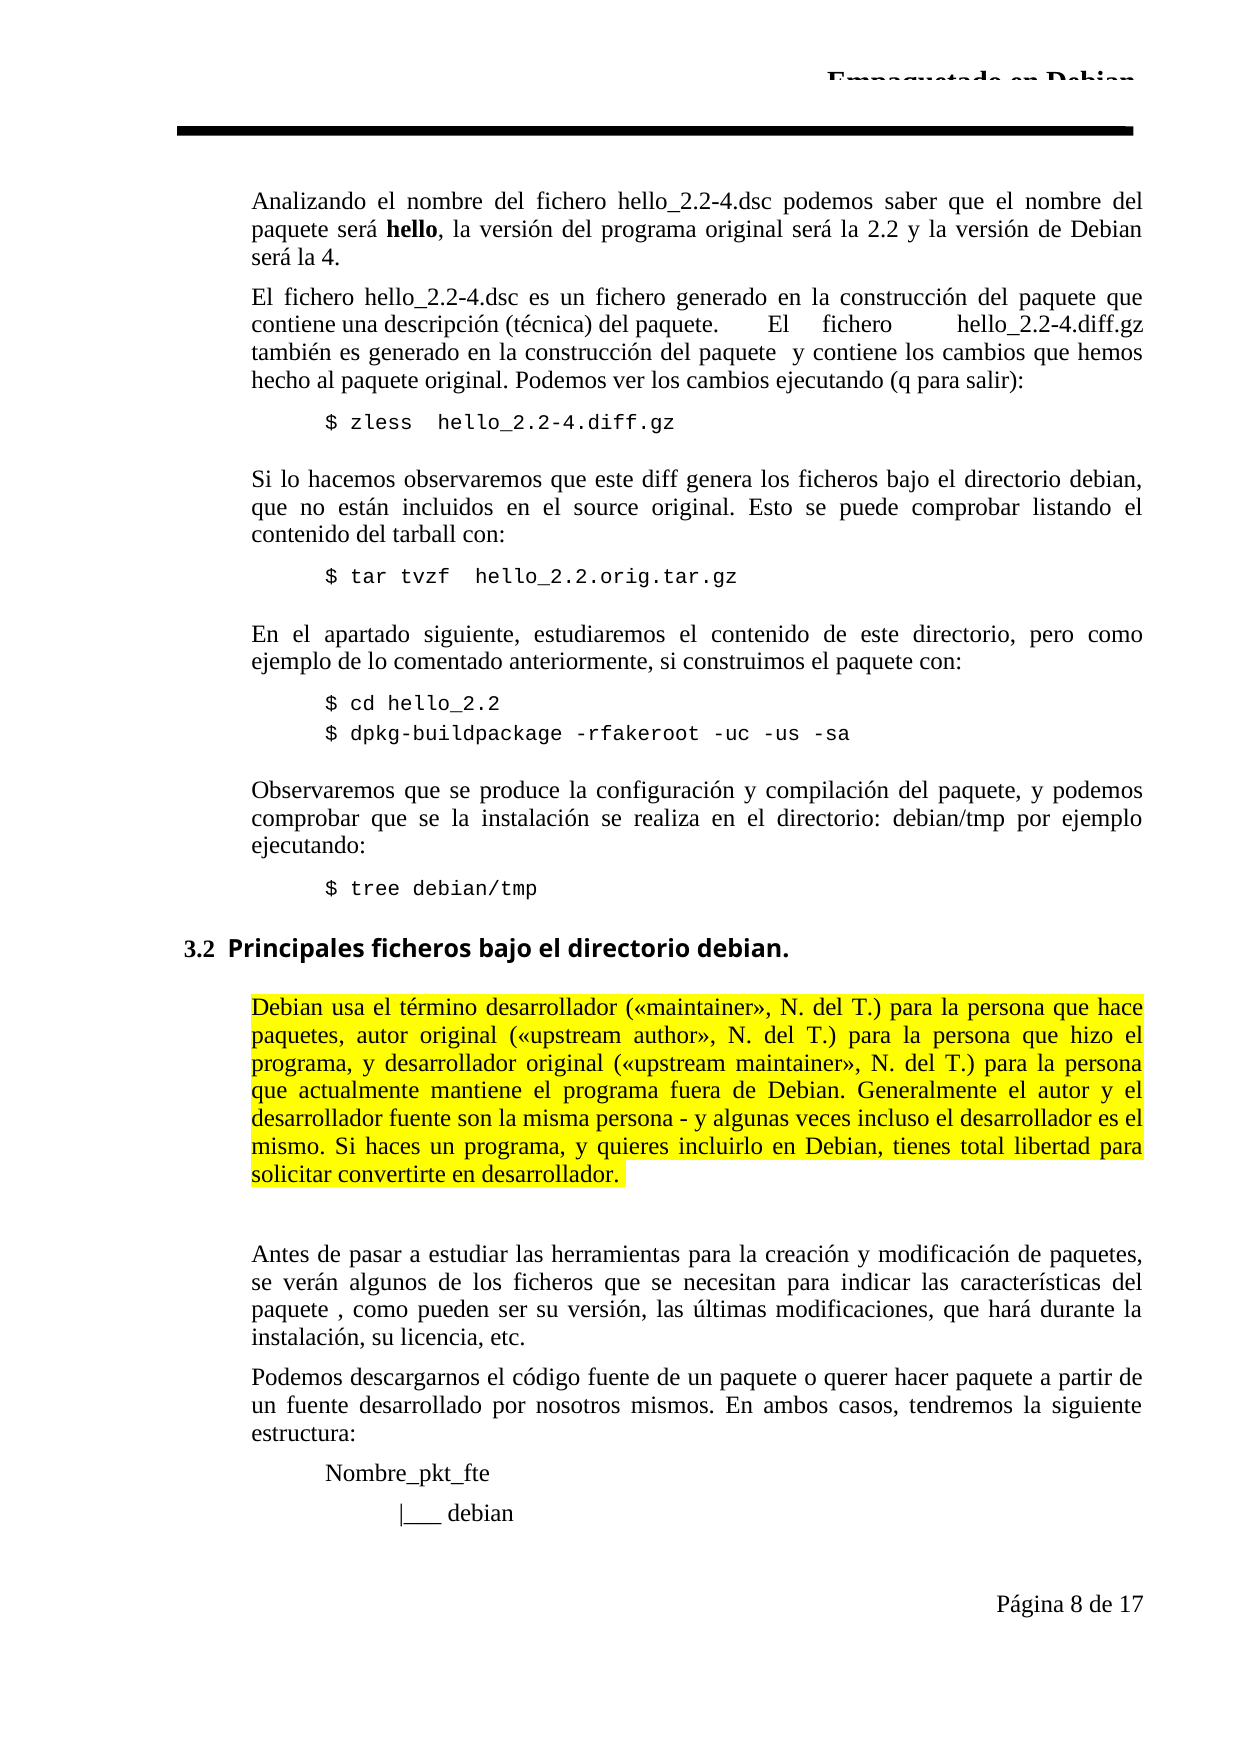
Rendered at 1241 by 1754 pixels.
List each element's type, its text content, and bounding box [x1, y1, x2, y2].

text $ cd hello_2.2 [251, 693, 1096, 717]
text $ tar tvzf hello_2.2.orig.tar.gz [251, 567, 1096, 590]
text Nombre_pkt_fte [251, 1459, 1144, 1487]
text $ zless hello_2.2-4.diff.gz [251, 412, 1096, 436]
text $ tree debian/tmp [251, 878, 1096, 901]
text $ dpkg-buildpackage -rfakeroot -uc -us -sa [251, 723, 1096, 747]
text El fichero hello_2.2-4.dsc es un fichero generado en la construcción del paquete que contiene una descripción (técnica) del paquete. El fichero hello_2.2-4.diff.gz también es generado en la construcción del paquete y contiene los cambios que hemos hecho al paquete original. Podemos ver los cambios ejecutando (q para salir): [251, 283, 1144, 394]
text Si lo hacemos observaremos que este diff genera los ficheros bajo el directorio debian, que no están incluidos en el source original. Esto se puede comprobar listando el contenido del tarball con: [251, 465, 1144, 548]
text Podemos descargarnos el código fuente de un paquete o querer hacer paquete a partir de un fuente desarrollado por nosotros mismos. En ambos casos, tendremos la siguiente estructura: [251, 1363, 1144, 1447]
text Antes de pasar a estudiar las herramientas para la creación y modificación de paquetes, se verán algunos de los ficheros que se necesitan para indicar las características del paquete , como pueden ser su versión, las últimas modificaciones, que hará durante la instalación, su licencia, etc. [251, 1240, 1144, 1351]
subtitle Principales ficheros bajo el directorio debian. [177, 930, 1144, 964]
text En el apartado siguiente, estudiaremos el contenido de este directorio, pero como ejemplo de lo comentado anteriormente, si construimos el paquete con: [251, 620, 1144, 675]
text Analizando el nombre del fichero hello_2.2-4.dsc podemos saber que el nombre del paquete será hello, la versión del programa original será la 2.2 y la versión de Debian será la 4. [251, 187, 1144, 270]
text |___ debian [251, 1499, 1144, 1527]
text Debian usa el término desarrollador («maintainer», N. del T.) para la persona que hace paquetes, autor original («upstream author», N. del T.) para la persona que hizo el programa, y desarrollador original («upstream maintainer», N. del T.) para la persona que actualmente mantiene el programa fuera de Debian. Generalmente el autor y el desarrollador fuente son la misma persona - y algunas veces incluso el desarrollador es el mismo. Si haces un programa, y quieres incluirlo en Debian, tienes total libertad para solicitar convertirte en desarrollador. [251, 993, 1144, 1187]
text Observaremos que se produce la configuración y compilación del paquete, y podemos comprobar que se la instalación se realiza en el directorio: debian/tmp por ejemplo ejecutando: [251, 776, 1144, 859]
